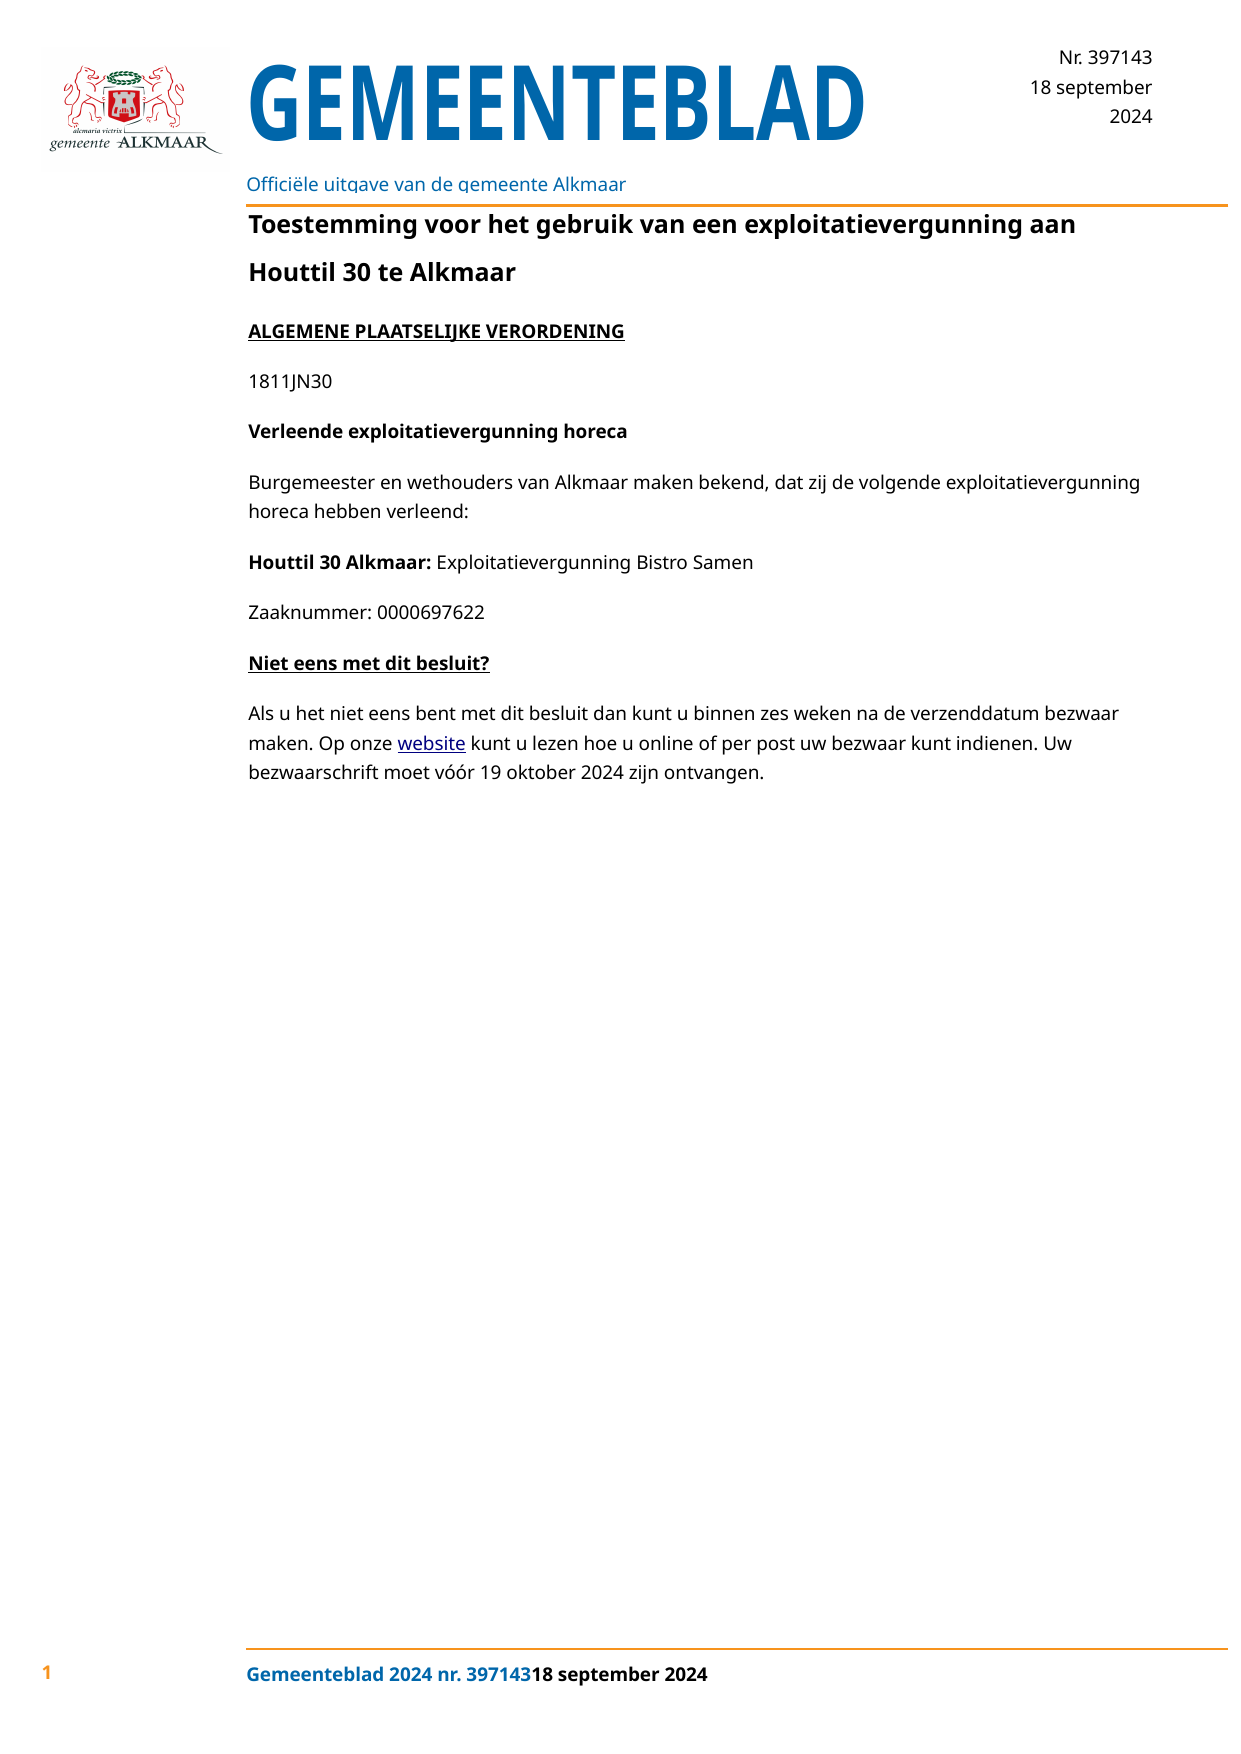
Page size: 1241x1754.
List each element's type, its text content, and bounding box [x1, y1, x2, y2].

text Houttil 30 Alkmaar: Exploitatievergunning Bistro Samen [248, 549, 1152, 575]
text Niet eens met dit besluit? [248, 650, 1152, 676]
picture [41, 47, 231, 172]
text ALGEMENE PLAATSELIJKE VERORDENING [248, 318, 1152, 344]
text Toestemming voor het gebruik van een exploitatievergunning aan Houttil 30 te Alkmaar [248, 207, 1152, 288]
text Burgemeester en wethouders van Alkmaar maken bekend, dat zij de volgende exploitatievergunning horeca hebben verleend: [248, 469, 1152, 524]
text Verleende exploitatievergunning horeca [248, 419, 1152, 444]
text Als u het niet eens bent met dit besluit dan kunt u binnen zes weken na de verzenddatum bezwaar maken. Op onze website kunt u lezen hoe u online of per post uw bezwaar kunt indienen. Uw bezwaarschrift moet vóór 19 oktober 2024 zijn ontvangen. [248, 700, 1152, 785]
text 1811JN30 [248, 368, 1152, 394]
text Zaaknummer: 0000697622 [248, 599, 1152, 625]
